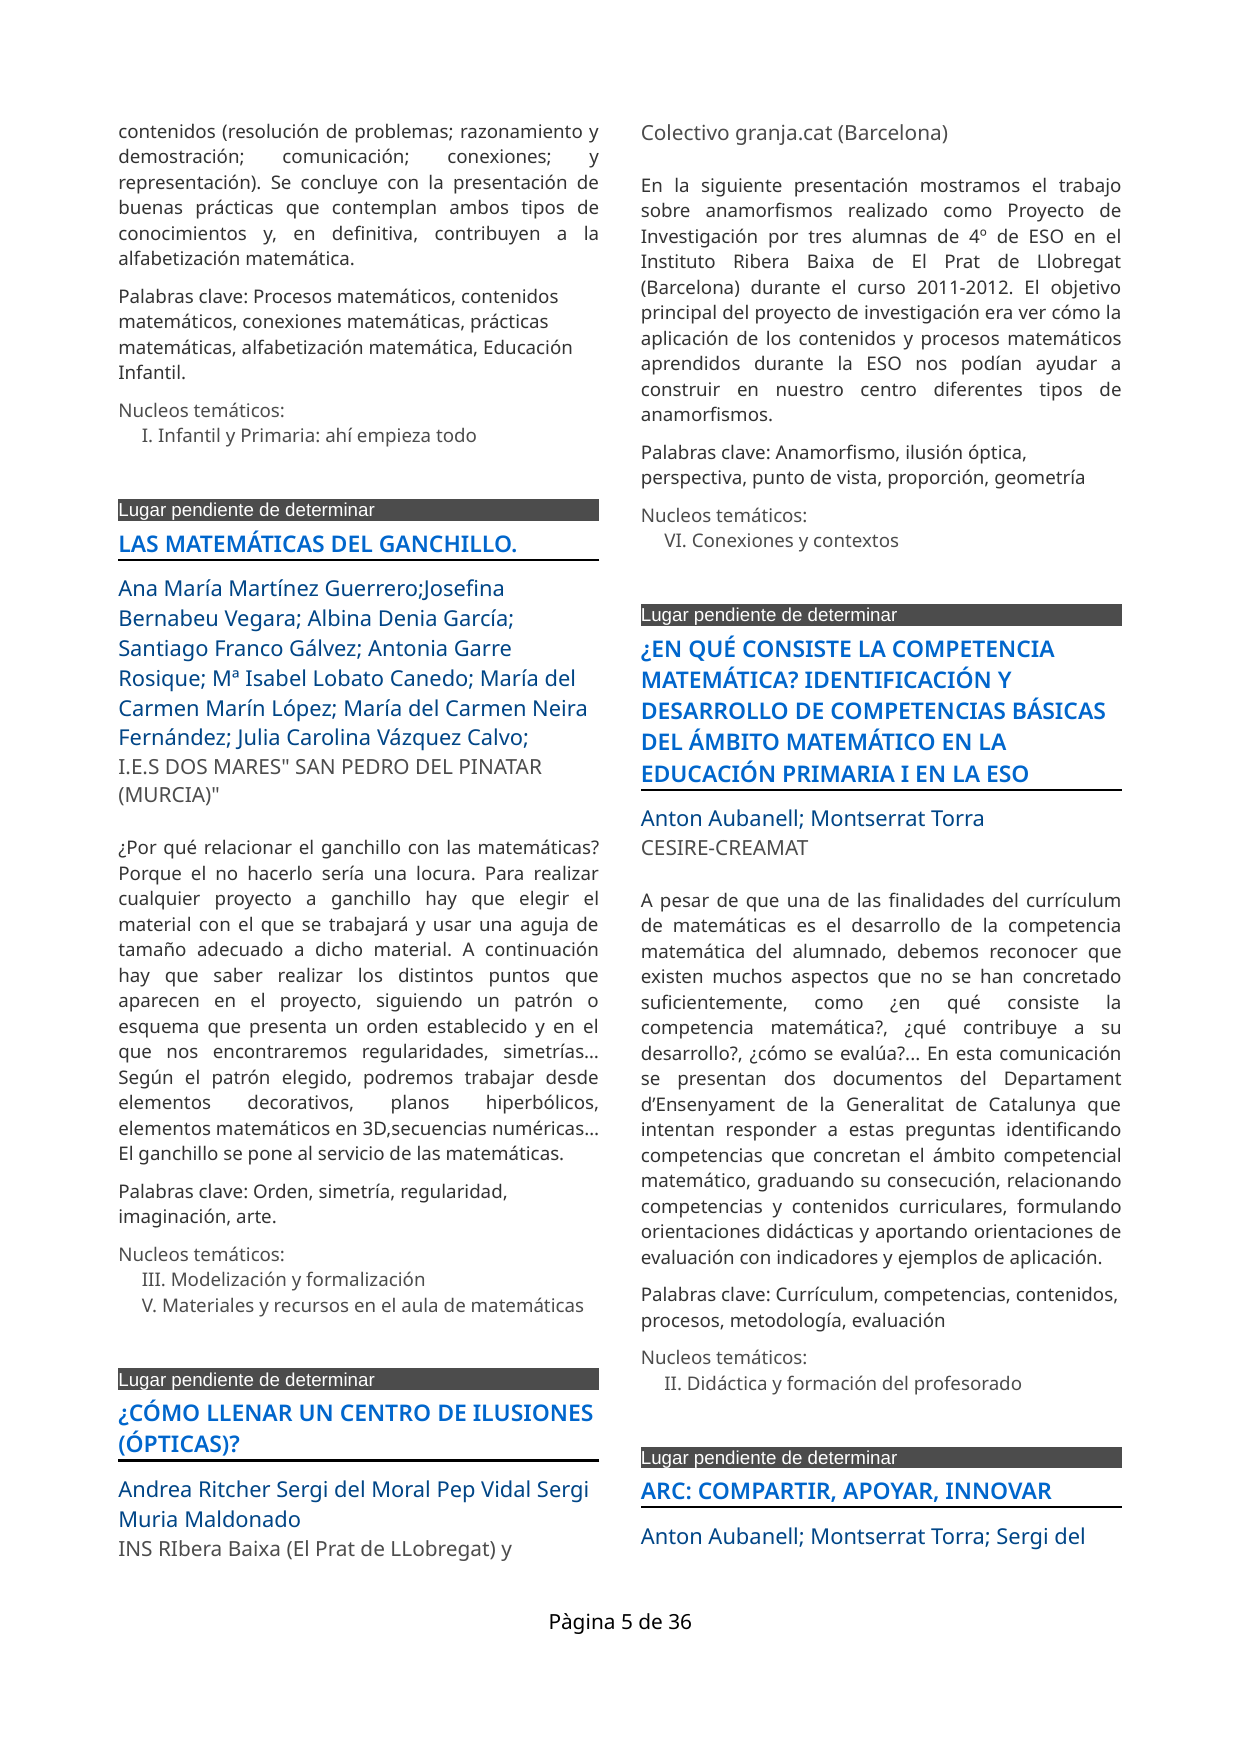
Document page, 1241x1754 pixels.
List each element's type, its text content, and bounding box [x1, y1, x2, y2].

text Colectivo granja.cat (Barcelona) [641, 118, 1122, 147]
subtitle ¿En qué consiste la competencia matemática? Identificación y desarrollo de competencias básicas del ámbito matemático en la educación primaria i en la ESO [641, 633, 1122, 789]
subtitle Las matemáticas del ganchillo. [118, 528, 599, 559]
text Lugar pendiente de determinar [641, 604, 1122, 626]
text En la siguiente presentación mostramos el trabajo sobre anamorfismos realizado como Proyecto de Investigación por tres alumnas de 4º de ESO en el Instituto Ribera Baixa de El Prat de Llobregat (Barcelona) durante el curso 2011-2012. El objetivo principal del proyecto de investigación era ver cómo la aplicación de los contenidos y procesos matemáticos aprendidos durante la ESO nos podían ayudar a construir en nuestro centro diferentes tipos de anamorfismos. [641, 172, 1122, 427]
text Lugar pendiente de determinar [118, 1368, 599, 1390]
text Palabras clave: Orden, simetría, regularidad, imaginación, arte. [118, 1178, 599, 1229]
text III. Modelización y formalización [130, 1266, 599, 1292]
text Anton Aubanell; Montserrat Torra [641, 803, 1122, 833]
text I. Infantil y Primaria: ahí empieza todo [130, 422, 599, 448]
text Palabras clave: Procesos matemáticos, contenidos matemáticos, conexiones matemáticas, prácticas matemáticas, alfabetización matemática, Educación Infantil. [118, 283, 599, 385]
subtitle ARC: compartir, apoyar, innovar [641, 1475, 1122, 1506]
text A pesar de que una de las finalidades del currículum de matemáticas es el desarrollo de la competencia matemática del alumnado, debemos reconocer que existen muchos aspectos que no se han concretado suficientemente, como ¿en qué consiste la competencia matemática?, ¿qué contribuye a su desarrollo?, ¿cómo se evalúa?... En esta comunicación se presentan dos documentos del Departament d’Ensenyament de la Generalitat de Catalunya que intentan responder a estas preguntas identificando competencias que concretan el ámbito competencial matemático, graduando su consecución, relacionando competencias y contenidos curriculares, formulando orientaciones didácticas y aportando orientaciones de evaluación con indicadores y ejemplos de aplicación. [641, 887, 1122, 1270]
text VI. Conexiones y contextos [652, 527, 1122, 553]
text Nucleos temáticos: [641, 1344, 1122, 1370]
text Nucleos temáticos: [118, 1241, 599, 1266]
text contenidos (resolución de problemas; razonamiento y demostración; comunicación; conexiones; y representación). Se concluye con la presentación de buenas prácticas que contemplan ambos tipos de conocimientos y, en definitiva, contribuyen a la alfabetización matemática. [118, 118, 599, 271]
text CESIRE-CREAMAT [641, 833, 1122, 862]
text Anton Aubanell; Montserrat Torra; Sergi del [641, 1521, 1122, 1551]
text Palabras clave: Anamorfismo, ilusión óptica, perspectiva, punto de vista, proporción, geometría [641, 439, 1122, 490]
text V. Materiales y recursos en el aula de matemáticas [130, 1292, 599, 1317]
text Nucleos temáticos: [118, 397, 599, 422]
text Ana María Martínez Guerrero;Josefina Bernabeu Vegara; Albina Denia García; Santiago Franco Gálvez; Antonia Garre Rosique; Mª Isabel Lobato Canedo; María del Carmen Marín López; María del Carmen Neira Fernández; Julia Carolina Vázquez Calvo; [118, 573, 599, 752]
text Nucleos temáticos: [641, 502, 1122, 527]
text INS RIbera Baixa (El Prat de LLobregat) y [118, 1534, 599, 1562]
text Palabras clave: Currículum, competencias, contenidos, procesos, metodología, evaluación [641, 1282, 1122, 1333]
text Lugar pendiente de determinar [118, 499, 599, 521]
text Andrea Ritcher Sergi del Moral Pep Vidal Sergi Muria Maldonado [118, 1474, 599, 1534]
subtitle ¿Cómo llenar un centro de ilusiones (ópticas)? [118, 1397, 599, 1459]
text II. Didáctica y formación del profesorado [652, 1370, 1122, 1396]
text ¿Por qué relacionar el ganchillo con las matemáticas? Porque el no hacerlo sería una locura. Para realizar cualquier proyecto a ganchillo hay que elegir el material con el que se trabajará y usar una aguja de tamaño adecuado a dicho material. A continuación hay que saber realizar los distintos puntos que aparecen en el proyecto, siguiendo un patrón o esquema que presenta un orden establecido y en el que nos encontraremos regularidades, simetrías…Según el patrón elegido, podremos trabajar desde elementos decorativos, planos hiperbólicos, elementos matemáticos en 3D,secuencias numéricas…El ganchillo se pone al servicio de las matemáticas. [118, 834, 599, 1166]
text I.E.S DOS MARES" SAN PEDRO DEL PINATAR (MURCIA)" [118, 752, 599, 809]
text Lugar pendiente de determinar [641, 1447, 1122, 1468]
